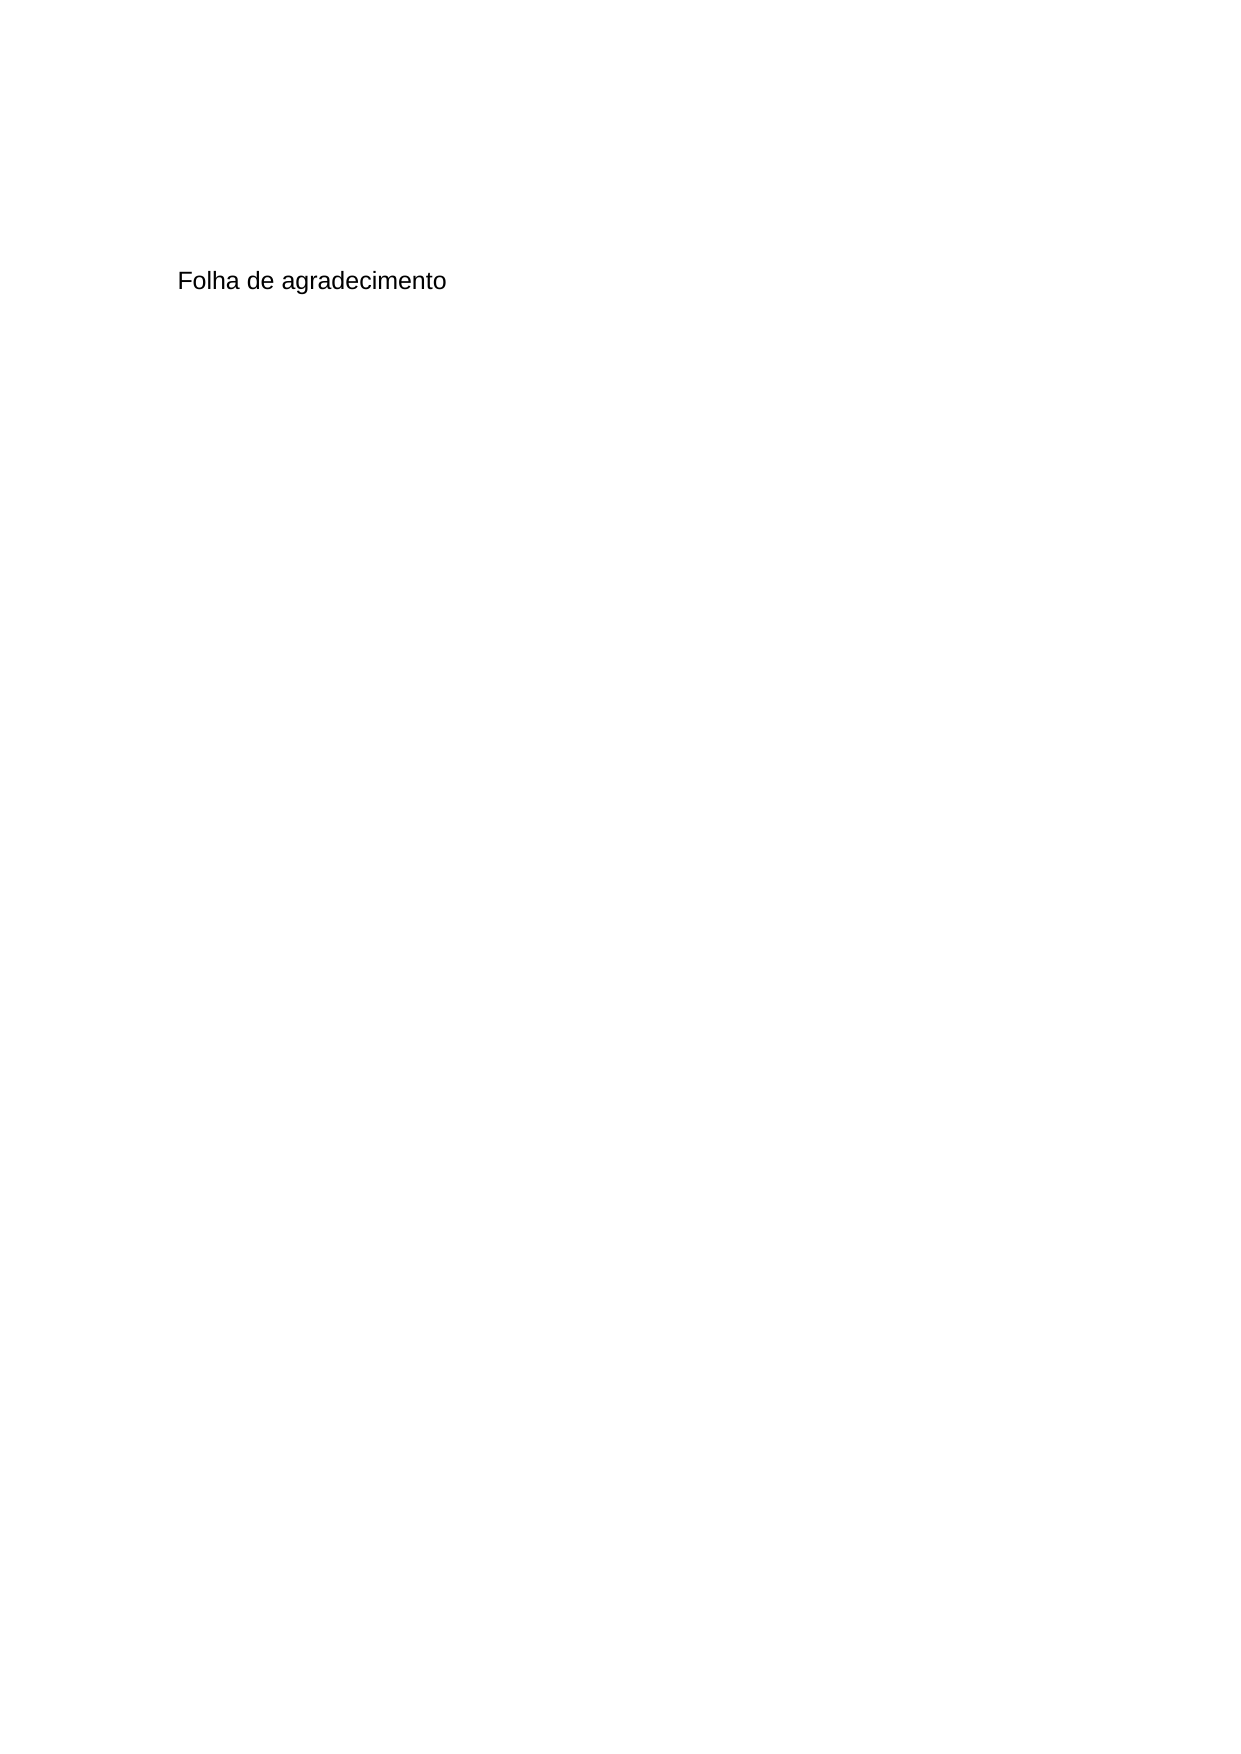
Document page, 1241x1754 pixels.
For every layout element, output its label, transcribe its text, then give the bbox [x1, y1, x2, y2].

text Folha de agradecimento [177, 266, 1122, 294]
